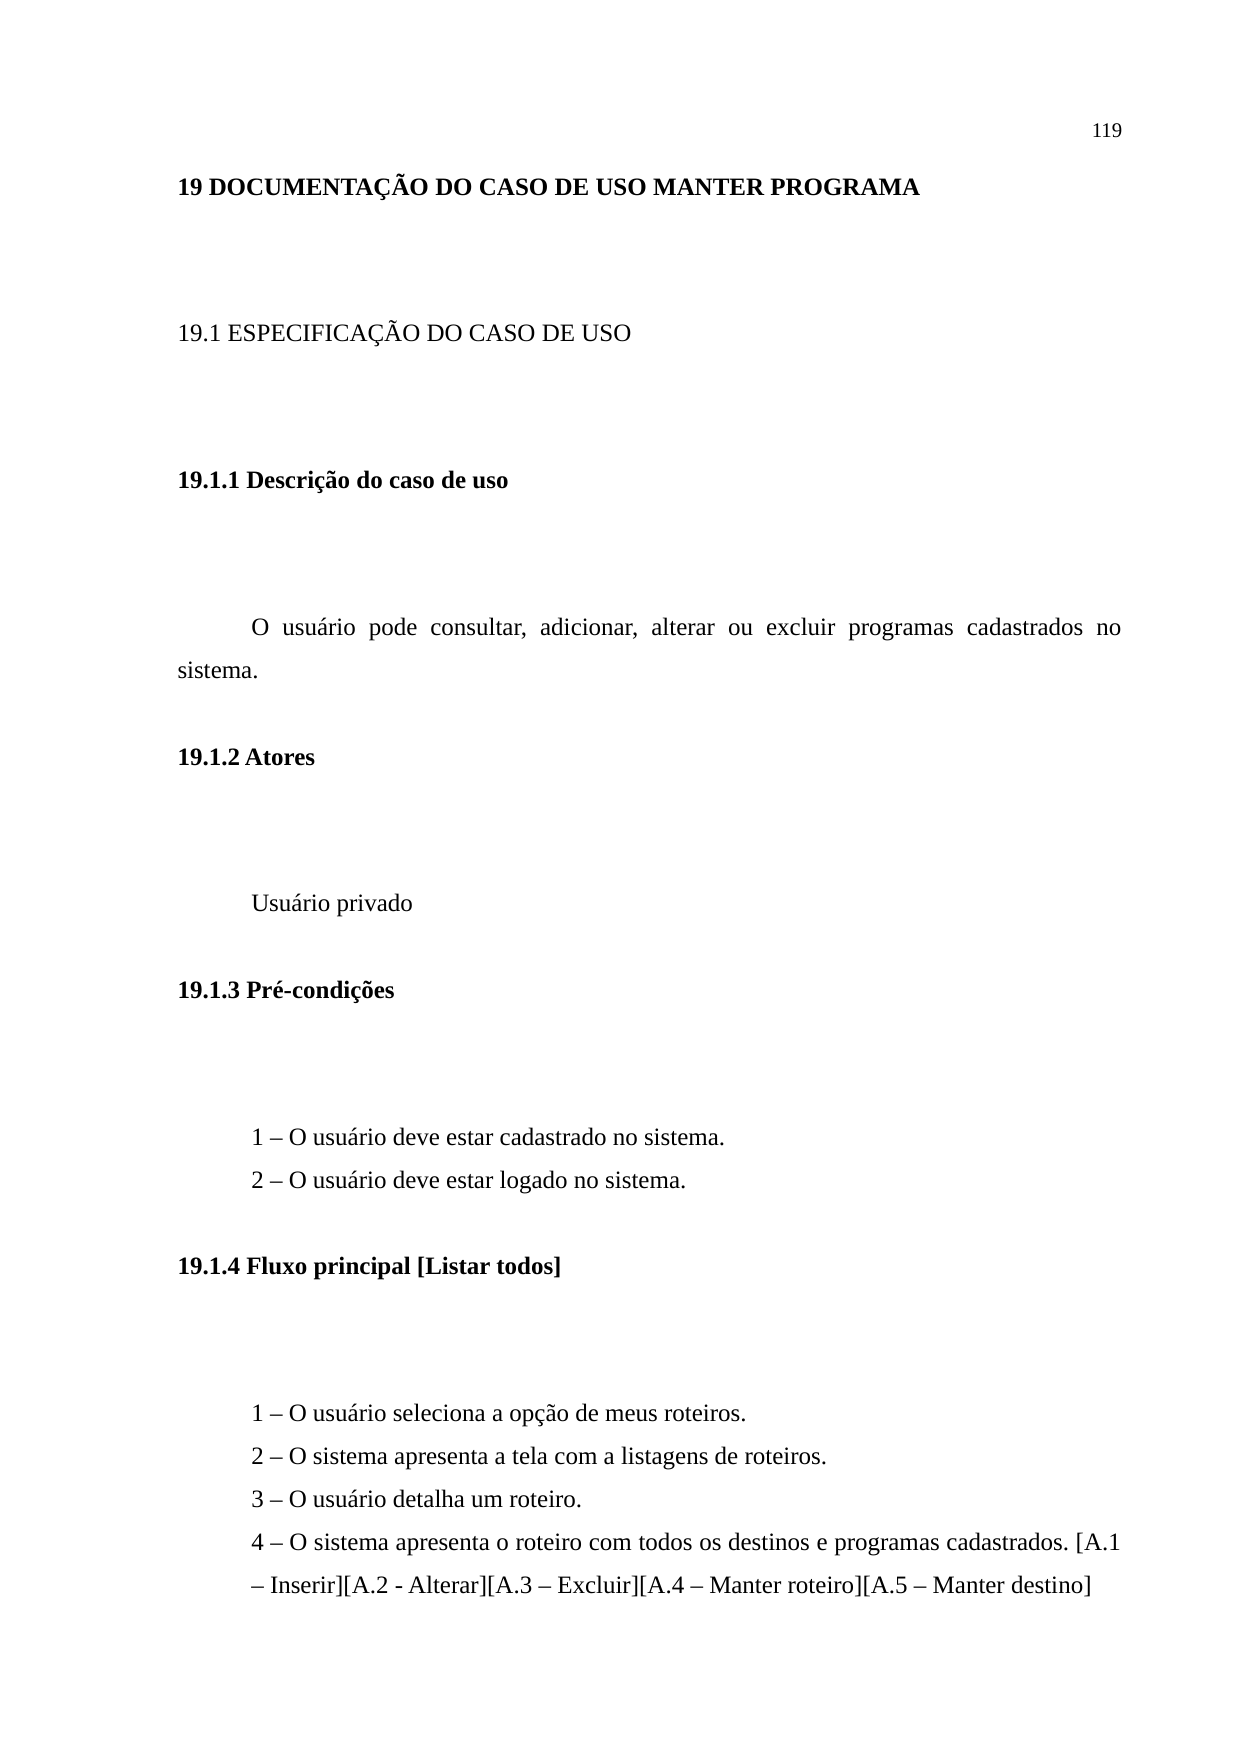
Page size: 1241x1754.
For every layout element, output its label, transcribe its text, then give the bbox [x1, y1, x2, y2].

text 3 – O usuário detalha um roteiro. [177, 1484, 1122, 1513]
text 1 – O usuário seleciona a opção de meus roteiros. [177, 1398, 1122, 1427]
subtitle Especificação do caso de uso [177, 318, 1122, 347]
subtitle Atores [177, 742, 1122, 770]
subtitle Fluxo principal [Listar todos] [177, 1251, 1122, 1280]
subtitle Documentação do caso de uso Manter programa [177, 172, 945, 200]
text O usuário pode consultar, adicionar, alterar ou excluir programas cadastrados no sistema. [177, 612, 1122, 684]
text 2 – O usuário deve estar logado no sistema. [177, 1165, 1122, 1193]
text 4 – O sistema apresenta o roteiro com todos os destinos e programas cadastrados. [A.1 – Inserir][A.2 - Alterar][A.3 – Excluir][A.4 – Manter roteiro][A.5 – Manter destino] [251, 1527, 1122, 1599]
text 1 – O usuário deve estar cadastrado no sistema. [177, 1122, 1122, 1150]
text Usuário privado [177, 888, 1122, 917]
subtitle Descrição do caso de uso [177, 465, 1122, 494]
subtitle Pré-condições [177, 975, 1122, 1003]
text 2 – O sistema apresenta a tela com a listagens de roteiros. [177, 1441, 1122, 1470]
